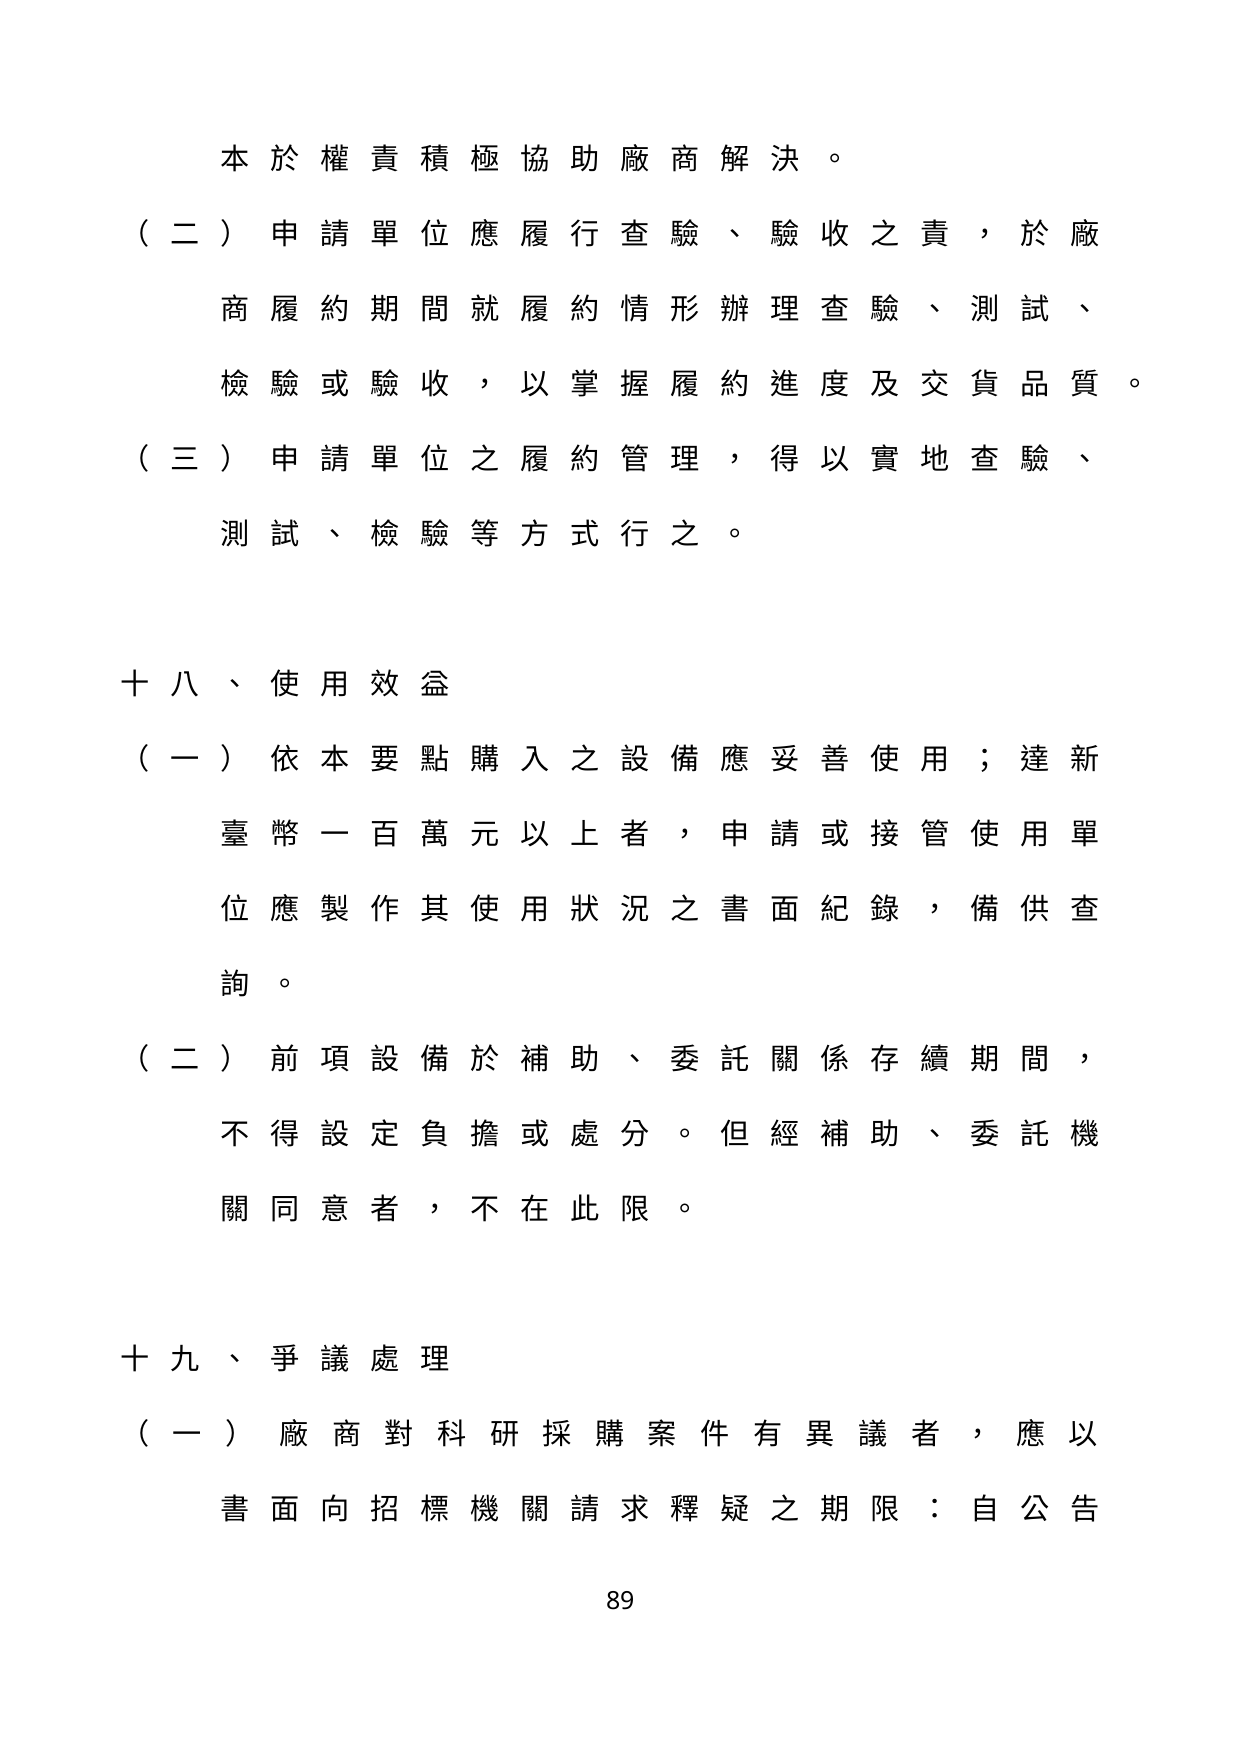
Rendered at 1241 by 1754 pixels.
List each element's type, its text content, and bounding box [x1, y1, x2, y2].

text 十八、使用效益 [120, 644, 1120, 719]
text （一）廠商對科研採購案件有異議者，應以書面向招標機關請求釋疑之期限：自公告 [120, 1394, 1120, 1544]
text （二）前項設備於補助、委託關係存續期間，不得設定負擔或處分。但經補助、委託機關同意者，不在此限。 [120, 1019, 1120, 1244]
text （三）申請單位之履約管理，得以實地查驗、測試、檢驗等方式行之。 [120, 419, 1120, 569]
text （一）依本要點購入之設備應妥善使用；達新臺幣一百萬元以上者，申請或接管使用單位應製作其使用狀況之書面紀錄，備供查詢。 [120, 719, 1120, 1019]
text 十九、爭議處理 [120, 1319, 1120, 1394]
text 本於權責積極協助廠商解決。 [120, 119, 1120, 194]
text （二）申請單位應履行查驗、驗收之責，於廠商履約期間就履約情形辦理查驗、測試、檢驗或驗收，以掌握履約進度及交貨品質。 [120, 194, 1120, 419]
